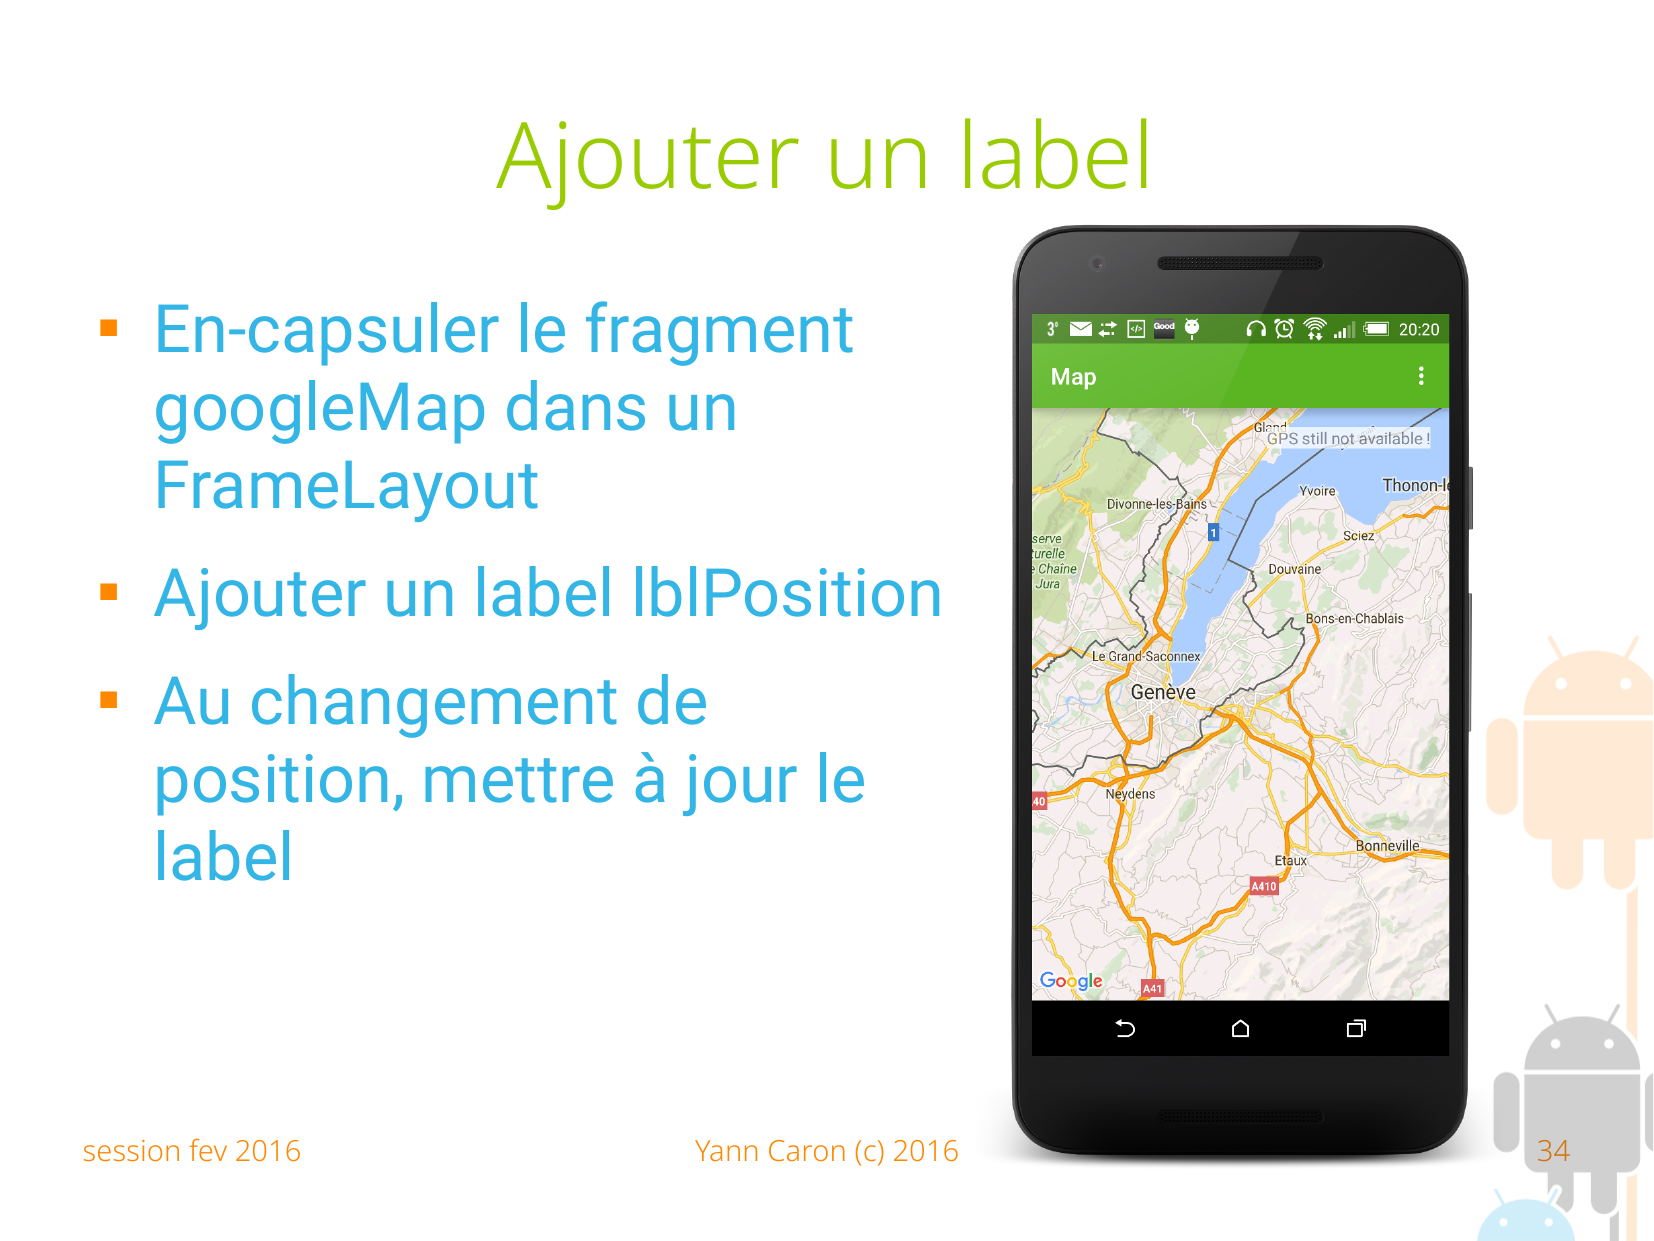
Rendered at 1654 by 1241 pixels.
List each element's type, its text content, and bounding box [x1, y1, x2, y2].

list En-capsuler le fragment googleMap dans un FrameLayout Ajouter un label lblPosition Au changement de position, mettre à jour le label [82, 290, 975, 1010]
title Ajouter un label [82, 49, 1571, 257]
picture [240, 224, 1654, 1241]
